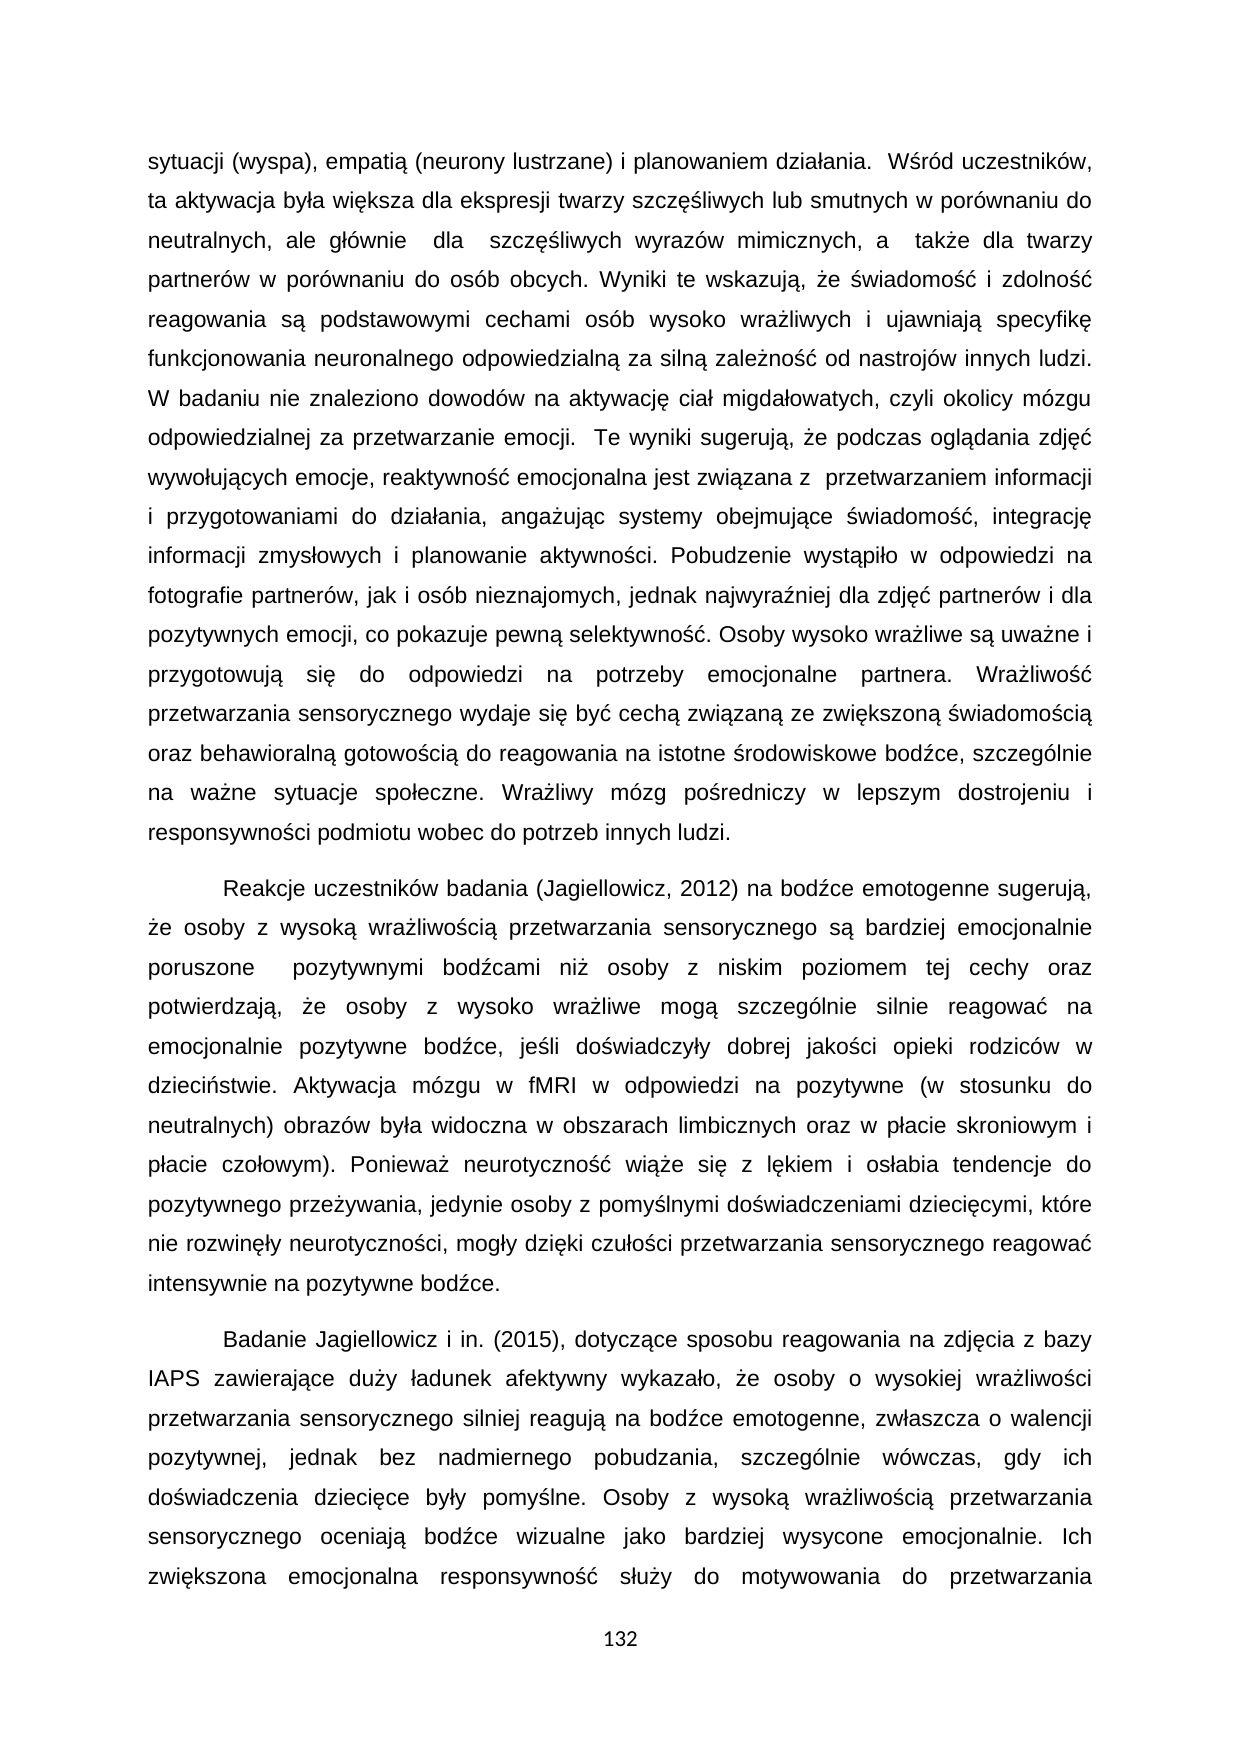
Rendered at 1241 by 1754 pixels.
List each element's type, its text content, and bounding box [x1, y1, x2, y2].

text Reakcje uczestników badania (Jagiellowicz, 2012) na bodźce emotogenne sugerują, że osoby z wysoką wrażliwością przetwarzania sensorycznego są bardziej emocjonalnie poruszone pozytywnymi bodźcami niż osoby z niskim poziomem tej cechy oraz potwierdzają, że osoby z wysoko wrażliwe mogą szczególnie silnie reagować na emocjonalnie pozytywne bodźce, jeśli doświadczyły dobrej jakości opieki rodziców w dzieciństwie. Aktywacja mózgu w fMRI w odpowiedzi na pozytywne (w stosunku do neutralnych) obrazów była widoczna w obszarach limbicznych oraz w płacie skroniowym i płacie czołowym). Ponieważ neurotyczność wiąże się z lękiem i osłabia tendencje do pozytywnego przeżywania, jedynie osoby z pomyślnymi doświadczeniami dziecięcymi, które nie rozwinęły neurotyczności, mogły dzięki czułości przetwarzania sensorycznego reagować intensywnie na pozytywne bodźce. [148, 875, 1093, 1296]
text sytuacji (wyspa), empatią (neurony lustrzane) i planowaniem działania. Wśród uczestników, ta aktywacja była większa dla ekspresji twarzy szczęśliwych lub smutnych w porównaniu do neutralnych, ale głównie dla szczęśliwych wyrazów mimicznych, a także dla twarzy partnerów w porównaniu do osób obcych. Wyniki te wskazują, że świadomość i zdolność reagowania są podstawowymi cechami osób wysoko wrażliwych i ujawniają specyfikę funkcjonowania neuronalnego odpowiedzialną za silną zależność od nastrojów innych ludzi. W badaniu nie znaleziono dowodów na aktywację ciał migdałowatych, czyli okolicy mózgu odpowiedzialnej za przetwarzanie emocji. Te wyniki sugerują, że podczas oglądania zdjęć wywołujących emocje, reaktywność emocjonalna jest związana z przetwarzaniem informacji i przygotowaniami do działania, angażując systemy obejmujące świadomość, integrację informacji zmysłowych i planowanie aktywności. Pobudzenie wystąpiło w odpowiedzi na fotografie partnerów, jak i osób nieznajomych, jednak najwyraźniej dla zdjęć partnerów i dla pozytywnych emocji, co pokazuje pewną selektywność. Osoby wysoko wrażliwe są uważne i przygotowują się do odpowiedzi na potrzeby emocjonalne partnera. Wrażliwość przetwarzania sensorycznego wydaje się być cechą związaną ze zwiększoną świadomością oraz behawioralną gotowością do reagowania na istotne środowiskowe bodźce, szczególnie na ważne sytuacje społeczne. Wrażliwy mózg pośredniczy w lepszym dostrojeniu i responsywności podmiotu wobec do potrzeb innych ludzi. [148, 148, 1093, 845]
text Badanie Jagiellowicz i in. (2015), dotyczące sposobu reagowania na zdjęcia z bazy IAPS zawierające duży ładunek afektywny wykazało, że osoby o wysokiej wrażliwości przetwarzania sensorycznego silniej reagują na bodźce emotogenne, zwłaszcza o walencji pozytywnej, jednak bez nadmiernego pobudzania, szczególnie wówczas, gdy ich doświadczenia dziecięce były pomyślne. Osoby z wysoką wrażliwością przetwarzania sensorycznego oceniają bodźce wizualne jako bardziej wysycone emocjonalnie. Ich zwiększona emocjonalna responsywność służy do motywowania do przetwarzania [148, 1326, 1093, 1589]
